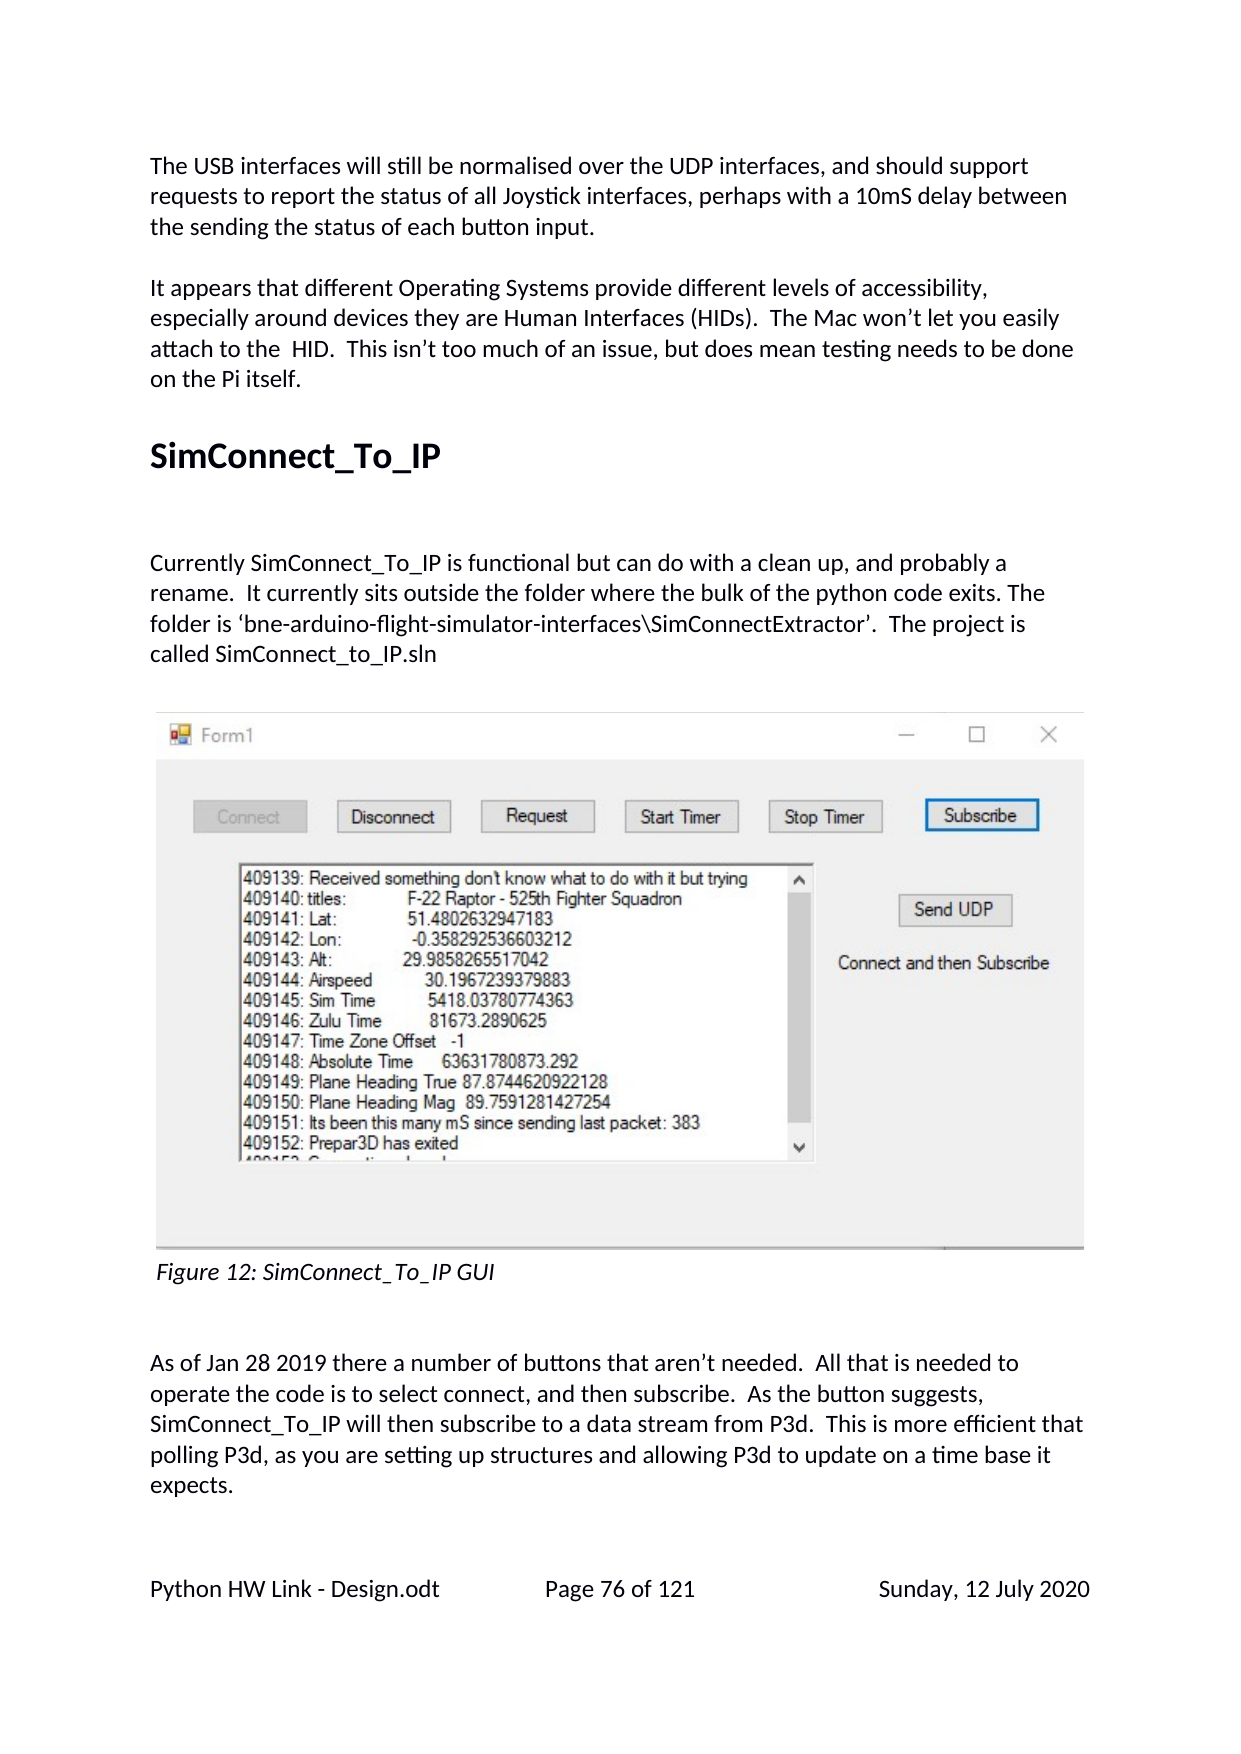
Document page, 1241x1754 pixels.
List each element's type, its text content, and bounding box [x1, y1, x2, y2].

subtitle SimConnect_To_IP [150, 432, 1090, 477]
text Figure 12: SimConnect_To_IP GUI [156, 1250, 1084, 1286]
text The USB interfaces will still be normalised over the UDP interfaces, and should support requests to report the status of all Joystick interfaces, perhaps with a 10mS delay between the sending the status of each button input. [150, 150, 1090, 242]
text As of Jan 28 2019 there a number of buttons that aren’t needed. All that is needed to operate the code is to select connect, and then subscribe. As the button suggests, SimConnect_To_IP will then subscribe to a data stream from P3d. This is more efficient that polling P3d, as you are setting up structures and allowing P3d to update on a time base it expects. [150, 1347, 1090, 1500]
picture [156, 712, 1085, 1250]
text It appears that different Operating Systems provide different levels of accessibility, especially around devices they are Human Interfaces (HIDs). The Mac won’t let you easily attach to the HID. This isn’t too much of an issue, but does mean testing needs to be done on the Pi itself. [150, 272, 1090, 394]
text Currently SimConnect_To_IP is functional but can do with a clean up, and probably a rename. It currently sits outside the folder where the bulk of the python code exits. The folder is ‘bne-arduino-flight-simulator-interfaces\SimConnectExtractor’. The project is called SimConnect_to_IP.sln [150, 547, 1090, 669]
